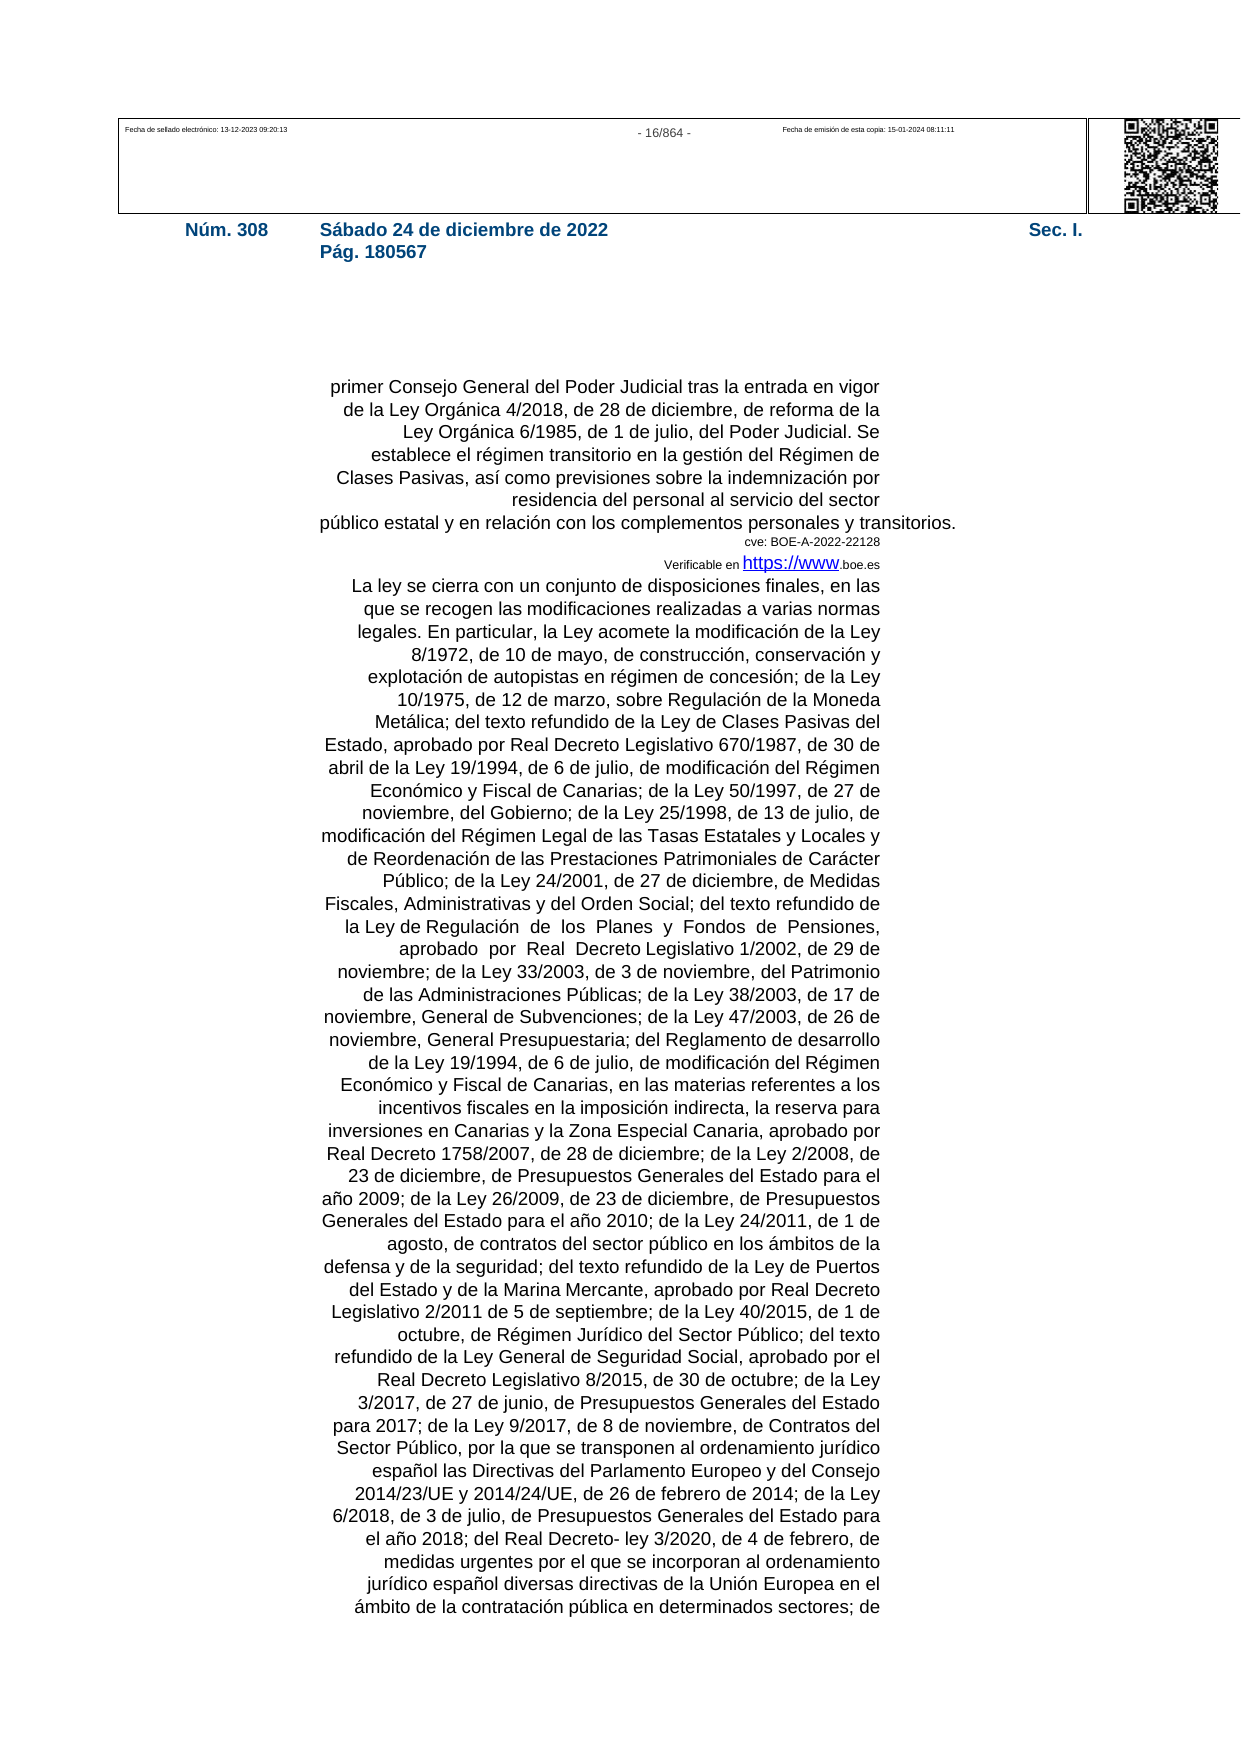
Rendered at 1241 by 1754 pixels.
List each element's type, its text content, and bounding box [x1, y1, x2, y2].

text Verificable en https://www.boe.es [120, 551, 880, 573]
text La ley se cierra con un conjunto de disposiciones finales, en las que se recogen las modificaciones realizadas a varias normas legales. En particular, la Ley acomete la modificación de la Ley 8/1972, de 10 de mayo, de construcción, conservación y explotación de autopistas en régimen de concesión; de la Ley 10/1975, de 12 de marzo, sobre Regulación de la Moneda Metálica; del texto refundido de la Ley de Clases Pasivas del Estado, aprobado por Real Decreto Legislativo 670/1987, de 30 de abril de la Ley 19/1994, de 6 de julio, de modificación del Régimen Económico y Fiscal de Canarias; de la Ley 50/1997, de 27 de noviembre, del Gobierno; de la Ley 25/1998, de 13 de julio, de modificación del Régimen Legal de las Tasas Estatales y Locales y de Reordenación de las Prestaciones Patrimoniales de Carácter Público; de la Ley 24/2001, de 27 de diciembre, de Medidas Fiscales, Administrativas y del Orden Social; del texto refundido de la Ley de Regulación de los Planes y Fondos de Pensiones, aprobado por Real Decreto Legislativo 1/2002, de 29 de noviembre; de la Ley 33/2003, de 3 de noviembre, del Patrimonio de las Administraciones Públicas; de la Ley 38/2003, de 17 de noviembre, General de Subvenciones; de la Ley 47/2003, de 26 de noviembre, General Presupuestaria; del Reglamento de desarrollo de la Ley 19/1994, de 6 de julio, de modificación del Régimen Económico y Fiscal de Canarias, en las materias referentes a los incentivos fiscales en la imposición indirecta, la reserva para inversiones en Canarias y la Zona Especial Canaria, aprobado por Real Decreto 1758/2007, de 28 de diciembre; de la Ley 2/2008, de 23 de diciembre, de Presupuestos Generales del Estado para el año 2009; de la Ley 26/2009, de 23 de diciembre, de Presupuestos Generales del Estado para el año 2010; de la Ley 24/2011, de 1 de agosto, de contratos del sector público en los ámbitos de la defensa y de la seguridad; del texto refundido de la Ley de Puertos del Estado y de la Marina Mercante, aprobado por Real Decreto Legislativo 2/2011 de 5 de septiembre; de la Ley 40/2015, de 1 de octubre, de Régimen Jurídico del Sector Público; del texto refundido de la Ley General de Seguridad Social, aprobado por el Real Decreto Legislativo 8/2015, de 30 de octubre; de la Ley 3/2017, de 27 de junio, de Presupuestos Generales del Estado para 2017; de la Ley 9/2017, de 8 de noviembre, de Contratos del Sector Público, por la que se transponen al ordenamiento jurídico español las Directivas del Parlamento Europeo y del Consejo 2014/23/UE y 2014/24/UE, de 26 de febrero de 2014; de la Ley 6/2018, de 3 de julio, de Presupuestos Generales del Estado para el año 2018; del Real Decreto- ley 3/2020, de 4 de febrero, de medidas urgentes por el que se incorporan al ordenamiento jurídico español diversas directivas de la Unión Europea en el ámbito de la contratación pública en determinados sectores; de [319, 575, 880, 1617]
table_cell Fecha de sellado electrónico: 13-12-2023 09:20:13 - 16/864 - Fecha de emisión de esta copia: 15-01-2024 08:11:11 [119, 119, 1086, 213]
text público estatal y en relación con los complementos personales y transitorios. [319, 512, 1006, 533]
text primer Consejo General del Poder Judicial tras la entrada en vigor de la Ley Orgánica 4/2018, de 28 de diciembre, de reforma de la Ley Orgánica 6/1985, de 1 de julio, del Poder Judicial. Se establece el régimen transitorio en la gestión del Régimen de Clases Pasivas, así como previsiones sobre la indemnización por residencia del personal al servicio del sector [319, 376, 879, 511]
table_header [1089, 119, 1124, 213]
text cve: BOE-A-2022-22128 [120, 534, 880, 549]
table_header [1219, 119, 1240, 213]
text Núm. 308 Sábado 24 de diciembre de 2022 Sec. I. Pág. 180567 [185, 219, 1122, 262]
